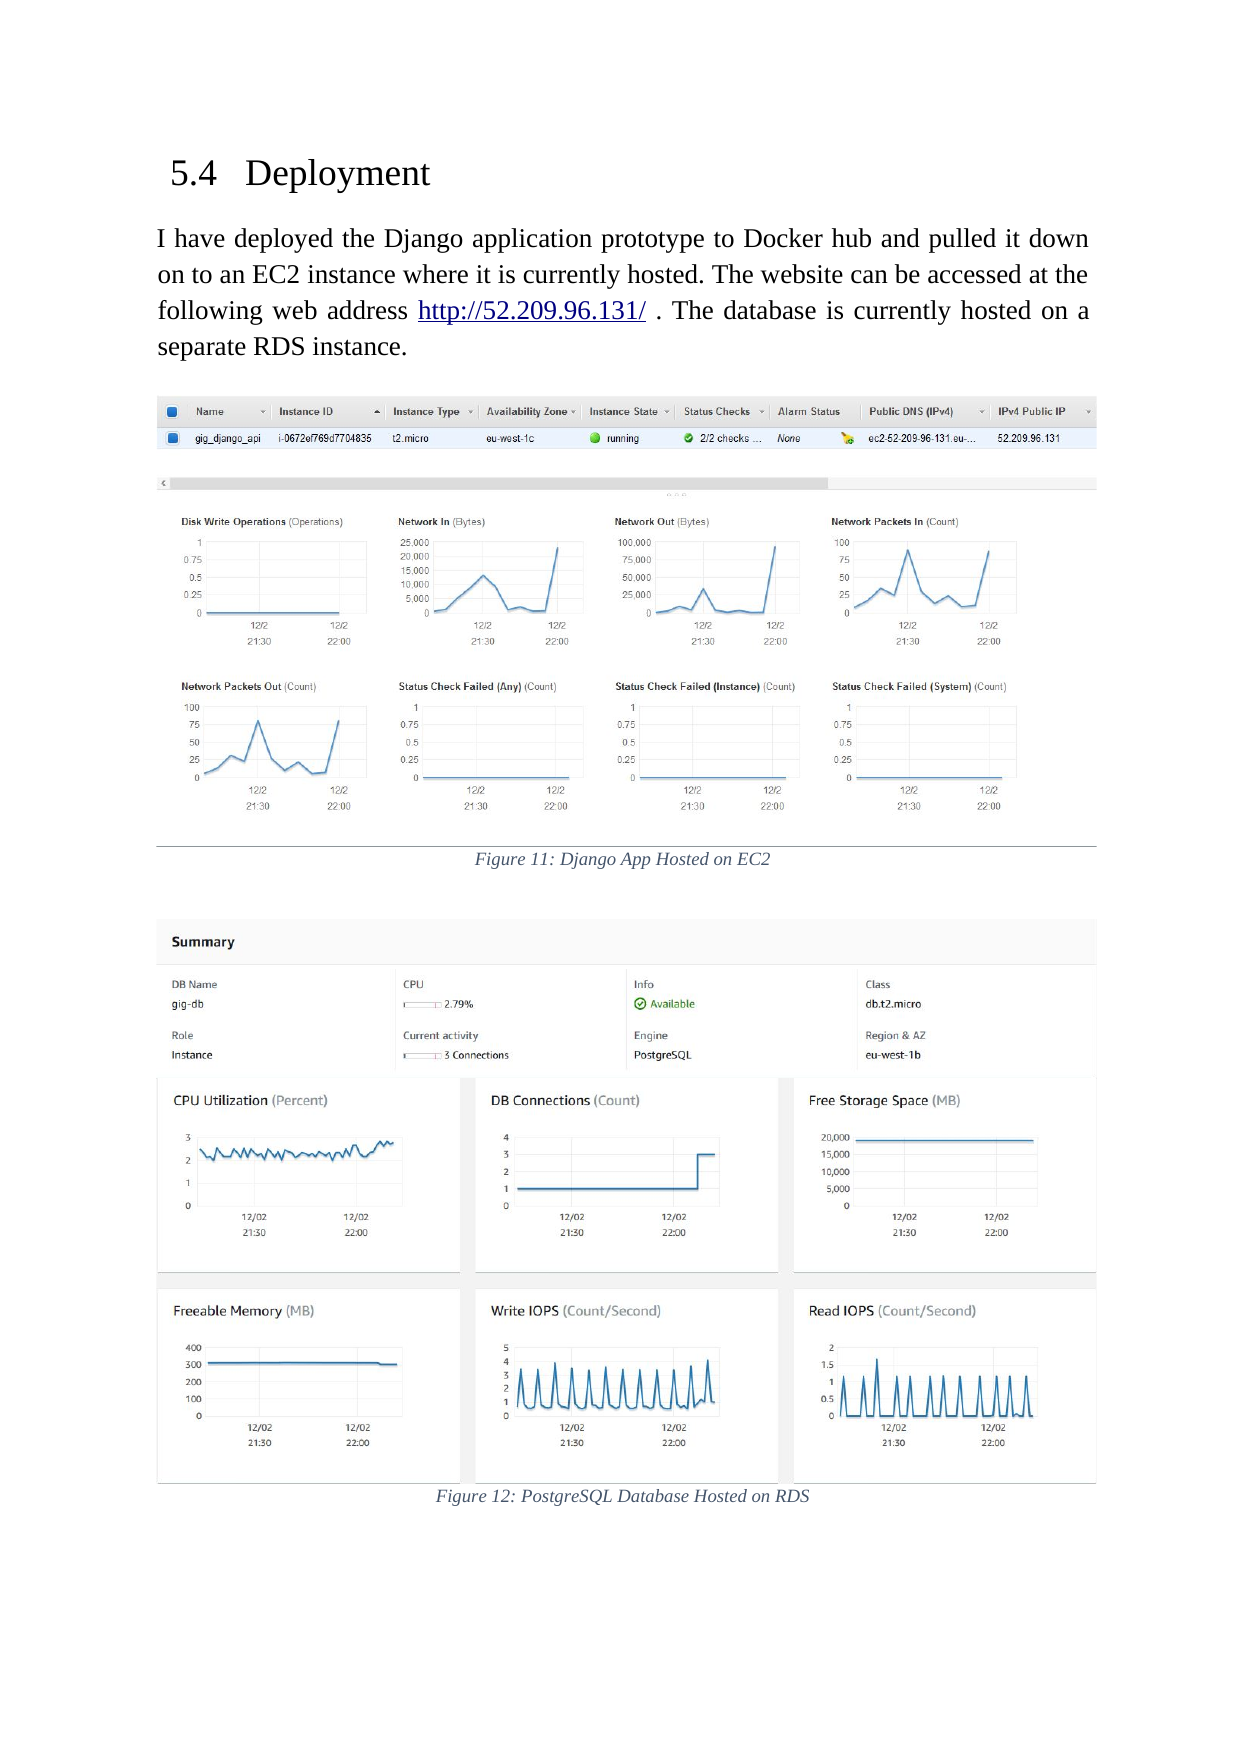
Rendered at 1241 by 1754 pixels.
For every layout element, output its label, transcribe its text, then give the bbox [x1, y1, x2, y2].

text Figure 11: Django App Hosted on EC2 [156, 847, 1090, 869]
text Figure 12: PostgreSQL Database Hosted on RDS [156, 1484, 1090, 1506]
text I have deployed the Django application prototype to Docker hub and pulled it down on to an EC2 instance where it is currently hosted. The website can be accessed at the following web address http://52.209.96.131/ . The database is currently hosted on a separate RDS instance. [156, 222, 1090, 361]
subtitle Deployment [170, 150, 1090, 193]
